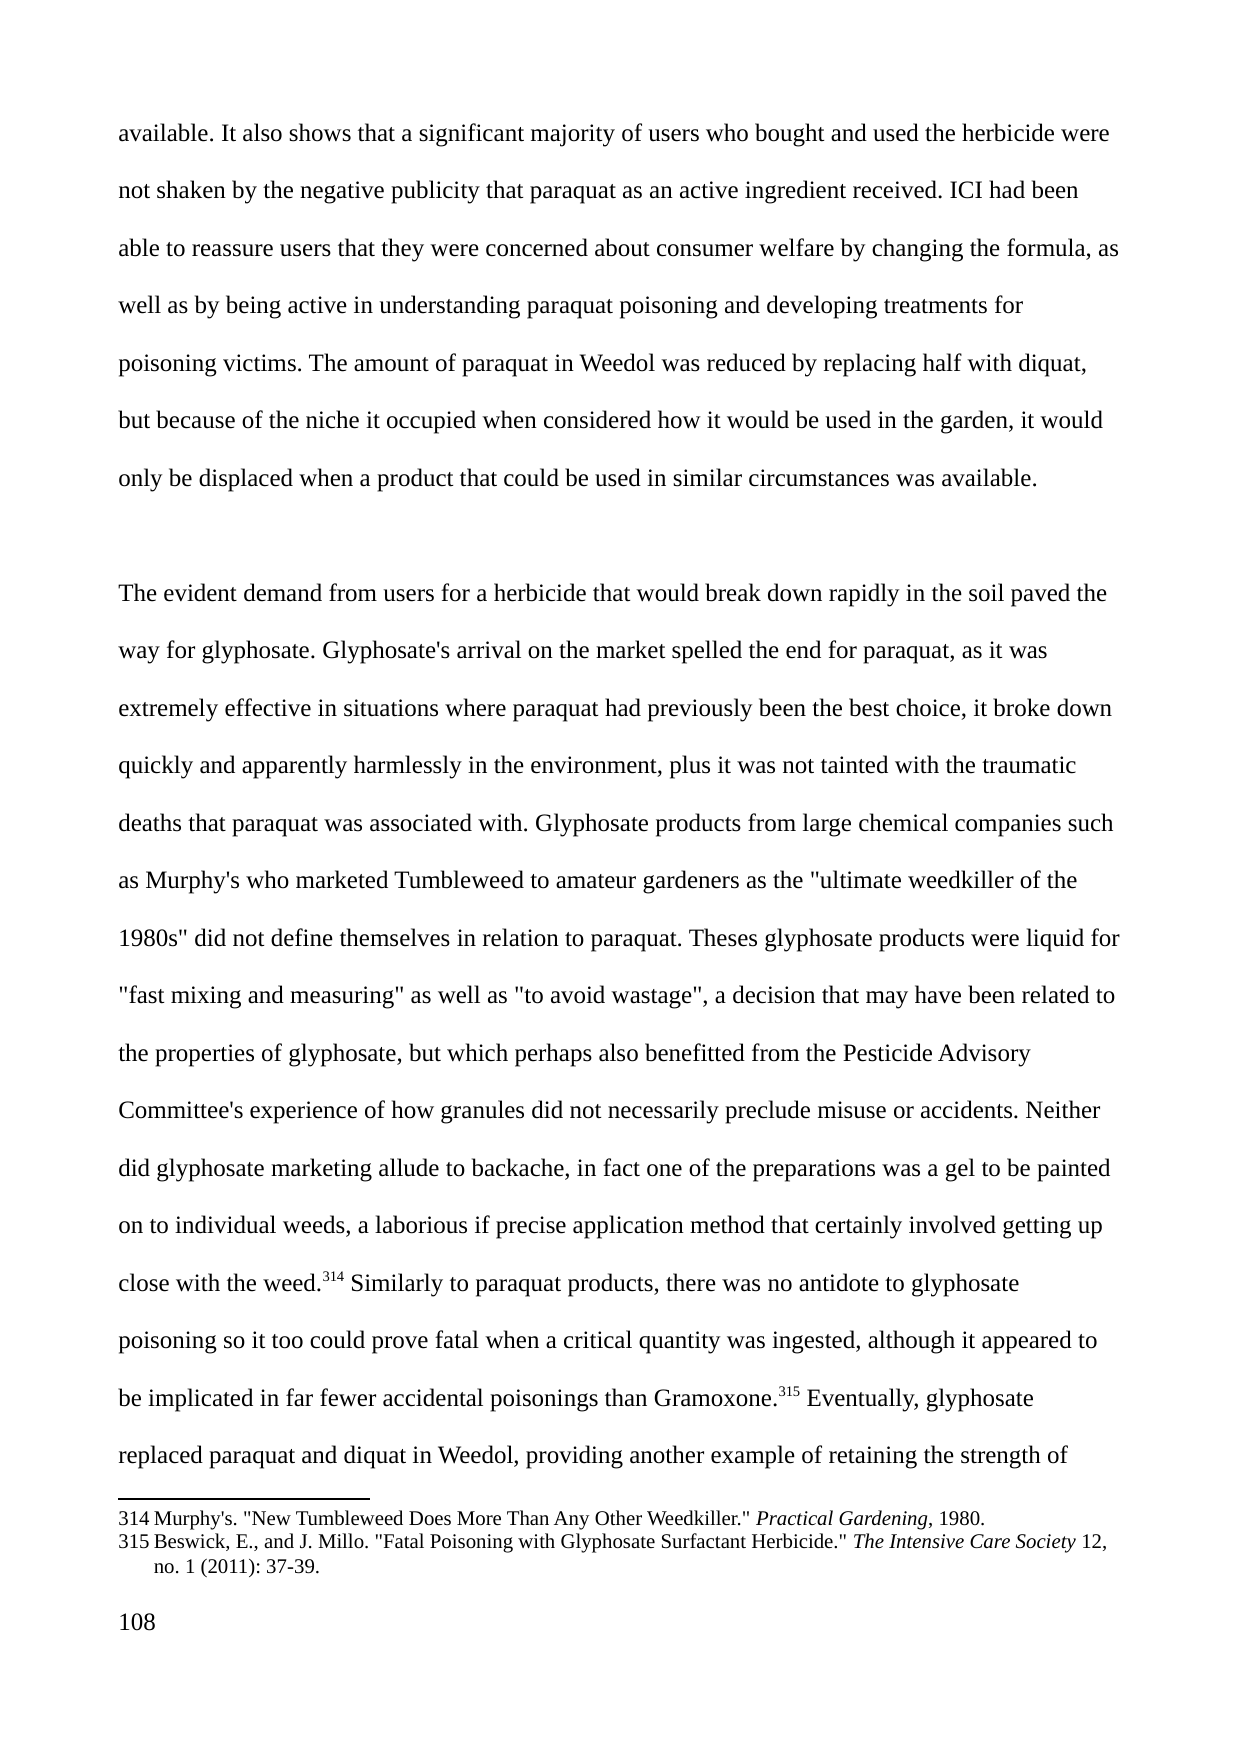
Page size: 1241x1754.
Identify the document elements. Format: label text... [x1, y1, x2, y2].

text Beswick, E., and J. Millo. "Fatal Poisoning with Glyphosate Surfactant Herbicide." The Intensive Care Society 12, no. 1 (2011): 37-39. [118, 1529, 1122, 1578]
text Murphy's. "New Tumbleweed Does More Than Any Other Weedkiller." Practical Gardening, 1980. [118, 1505, 1122, 1529]
text available. It also shows that a significant majority of users who bought and used the herbicide were not shaken by the negative publicity that paraquat as an active ingredient received. ICI had been able to reassure users that they were concerned about consumer welfare by changing the formula, as well as by being active in understanding paraquat poisoning and developing treatments for poisoning victims. The amount of paraquat in Weedol was reduced by replacing half with diquat, but because of the niche it occupied when considered how it would be used in the garden, it would only be displaced when a product that could be used in similar circumstances was available. [118, 118, 1122, 492]
text The evident demand from users for a herbicide that would break down rapidly in the soil paved the way for glyphosate. Glyphosate's arrival on the market spelled the end for paraquat, as it was extremely effective in situations where paraquat had previously been the best choice, it broke down quickly and apparently harmlessly in the environment, plus it was not tainted with the traumatic deaths that paraquat was associated with. Glyphosate products from large chemical companies such as Murphy's who marketed Tumbleweed to amateur gardeners as the "ultimate weedkiller of the 1980s" did not define themselves in relation to paraquat. Theses glyphosate products were liquid for "fast mixing and measuring" as well as "to avoid wastage", a decision that may have been related to the properties of glyphosate, but which perhaps also benefitted from the Pesticide Advisory Committee's experience of how granules did not necessarily preclude misuse or accidents. Neither did glyphosate marketing allude to backache, in fact one of the preparations was a gel to be painted on to individual weeds, a laborious if precise application method that certainly involved getting up close with the weed. Similarly to paraquat products, there was no antidote to glyphosate poisoning so it too could prove fatal when a critical quantity was ingested, although it appeared to be implicated in far fewer accidental poisonings than Gramoxone. Eventually, glyphosate replaced paraquat and diquat in Weedol, providing another example of retaining the strength of [118, 578, 1122, 1469]
